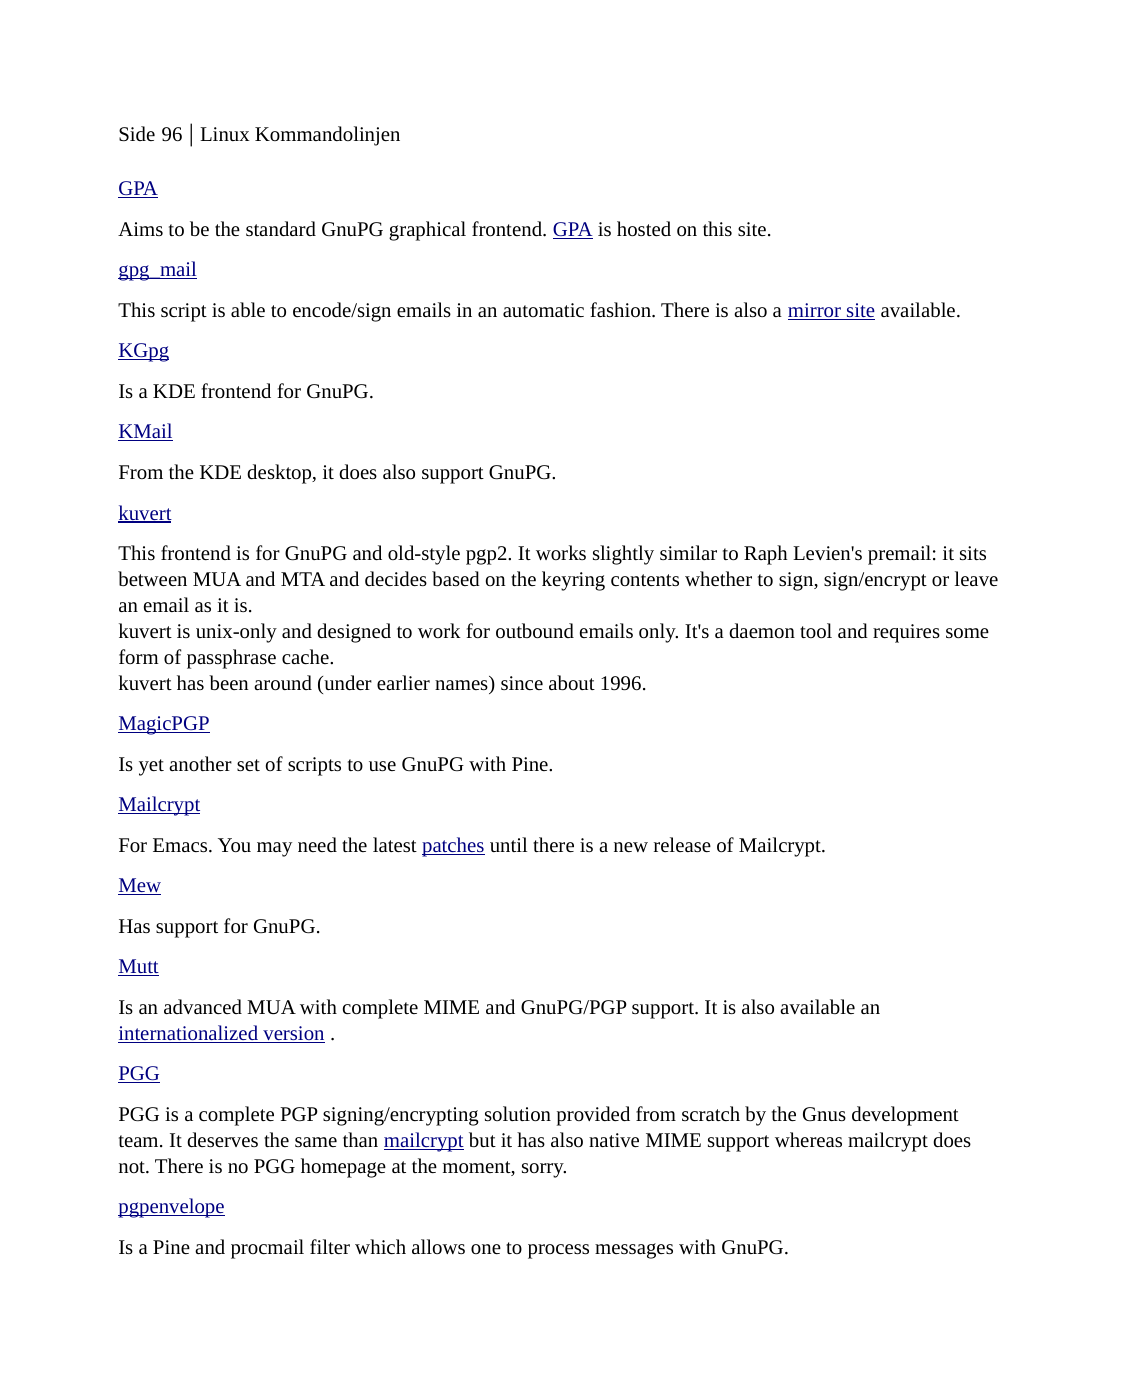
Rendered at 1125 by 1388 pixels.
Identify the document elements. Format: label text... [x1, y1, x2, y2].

text gpg_mail [118, 257, 1007, 281]
text Aims to be the standard GnuPG graphical frontend. GPA is hosted on this site. [118, 217, 1007, 241]
text PGG is a complete PGP signing/encrypting solution provided from scratch by the Gnus development team. It deserves the same than mailcrypt but it has also native MIME support whereas mailcrypt does not. There is no PGG homepage at the moment, sorry. [118, 1102, 1007, 1178]
text This script is able to encode/sign emails in an automatic fashion. There is also a mirror site available. [118, 298, 1007, 322]
text Mew [118, 873, 1007, 897]
text GPA [118, 176, 1007, 200]
text Has support for GnuPG. [118, 914, 1007, 938]
text Is a Pine and procmail filter which allows one to process messages with GnuPG. [118, 1235, 1007, 1259]
text For Emacs. You may need the latest patches until there is a new release of Mailcrypt. [118, 833, 1007, 857]
text Is yet another set of scripts to use GnuPG with Pine. [118, 752, 1007, 776]
text Mutt [118, 954, 1007, 978]
text Mailcrypt [118, 792, 1007, 816]
text KGpg [118, 338, 1007, 362]
text From the KDE desktop, it does also support GnuPG. [118, 460, 1007, 484]
text pgpenvelope [118, 1194, 1007, 1218]
text This frontend is for GnuPG and old-style pgp2. It works slightly similar to Raph Levien's premail: it sits between MUA and MTA and decides based on the keyring contents whether to sign, sign/encrypt or leave an email as it is. kuvert is unix-only and designed to work for outbound emails only. It's a daemon tool and requires some form of passphrase cache. kuvert has been around (under earlier names) since about 1996. [118, 541, 1007, 695]
text PGG [118, 1061, 1007, 1085]
text Is an advanced MUA with complete MIME and GnuPG/PGP support. It is also available an internationalized version . [118, 995, 1007, 1045]
text MagicPGP [118, 711, 1007, 735]
text Is a KDE frontend for GnuPG. [118, 379, 1007, 403]
text KMail [118, 419, 1007, 443]
text kuvert [118, 501, 1007, 524]
